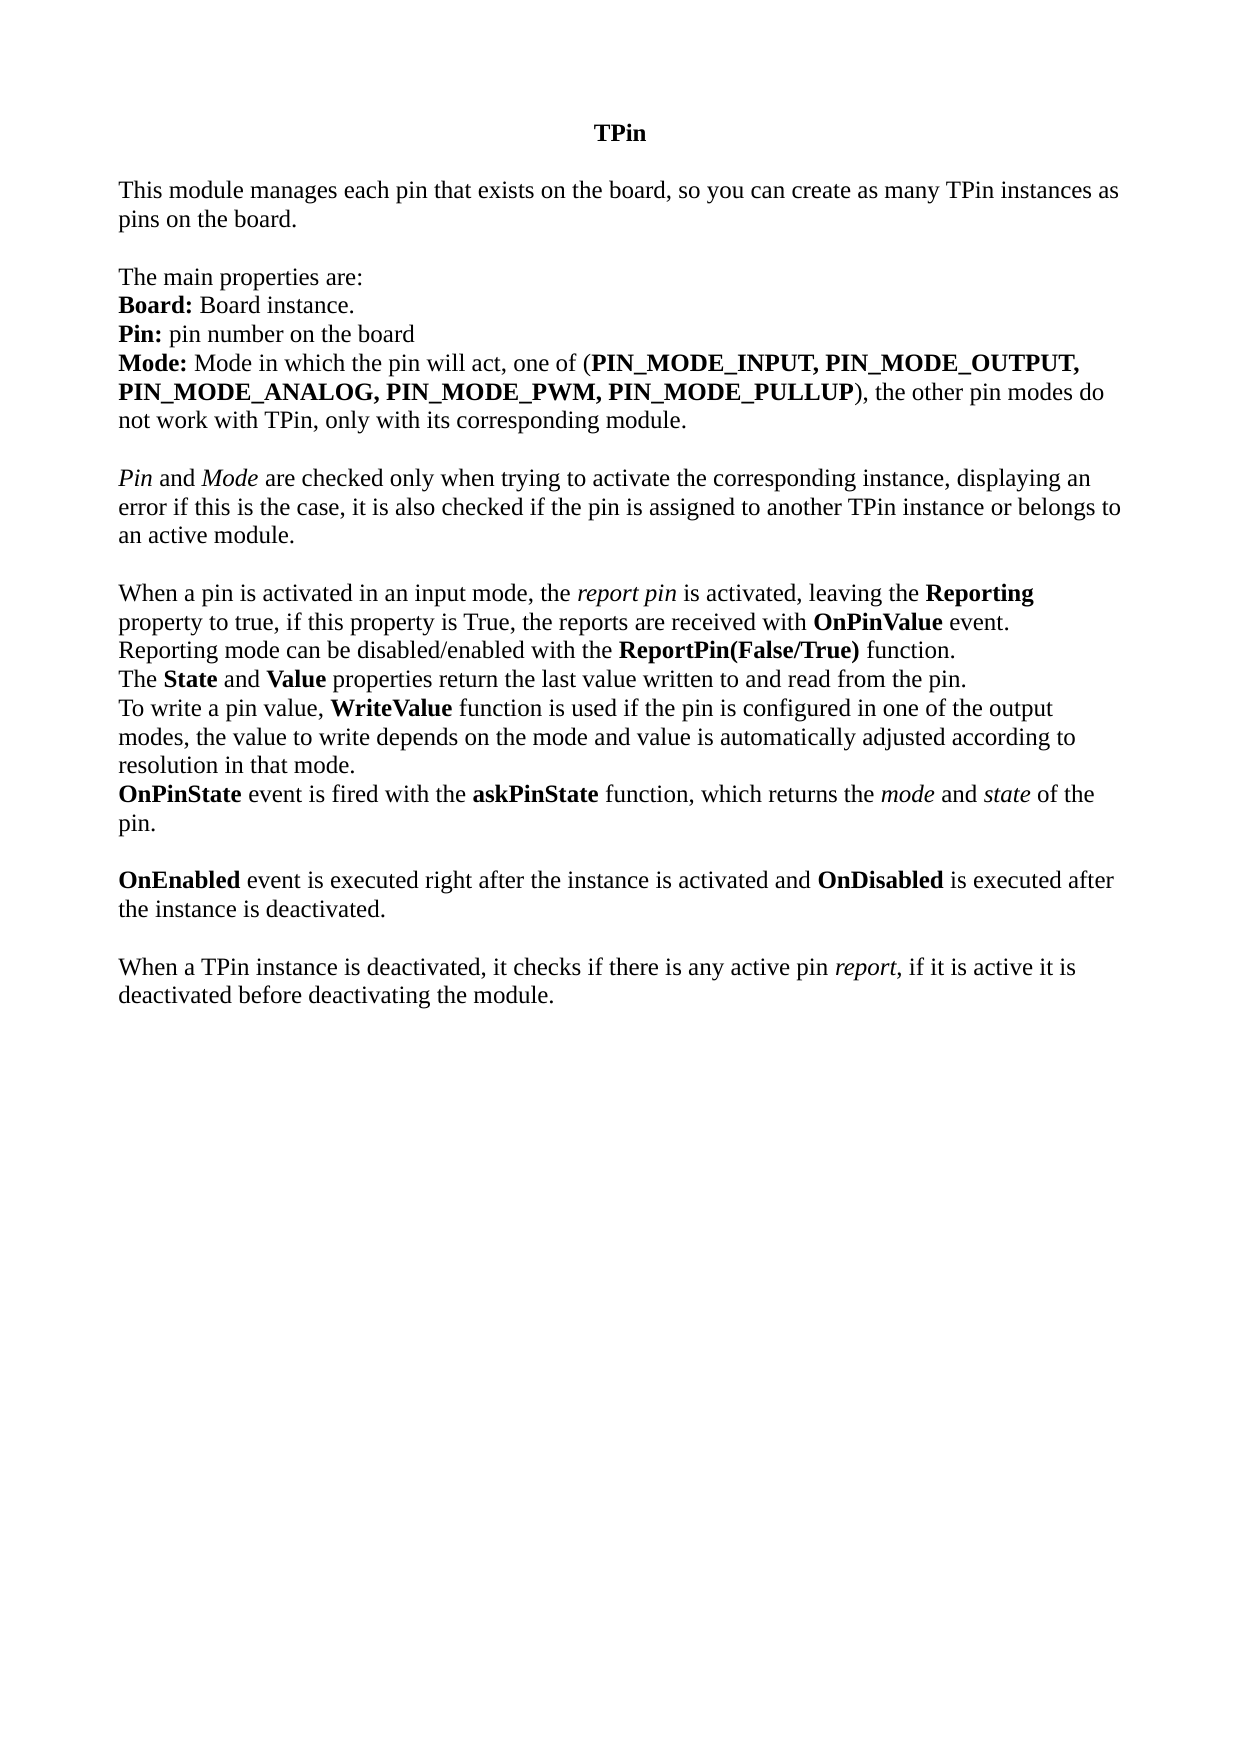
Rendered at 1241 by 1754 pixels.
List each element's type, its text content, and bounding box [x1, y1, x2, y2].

text TPin [118, 118, 1122, 147]
text This module manages each pin that exists on the board, so you can create as many TPin instances as pins on the board. The main properties are: Board: Board instance. Pin: pin number on the board Mode: Mode in which the pin will act, one of (PIN_MODE_INPUT, PIN_MODE_OUTPUT, PIN_MODE_ANALOG, PIN_MODE_PWM, PIN_MODE_PULLUP), the other pin modes do not work with TPin, only with its corresponding module. Pin and Mode are checked only when trying to activate the corresponding instance, displaying an error if this is the case, it is also checked if the pin is assigned to another TPin instance or belongs to an active module. When a pin is activated in an input mode, the report pin is activated, leaving the Reporting property to true, if this property is True, the reports are received with OnPinValue event. Reporting mode can be disabled/enabled with the ReportPin(False/True) function. The State and Value properties return the last value written to and read from the pin. To write a pin value, WriteValue function is used if the pin is configured in one of the output modes, the value to write depends on the mode and value is automatically adjusted according to resolution in that mode. OnPinState event is fired with the askPinState function, which returns the mode and state of the pin. OnEnabled event is executed right after the instance is activated and OnDisabled is executed after the instance is deactivated. When a TPin instance is deactivated, it checks if there is any active pin report, if it is active it is deactivated before deactivating the module. [118, 176, 1122, 1009]
